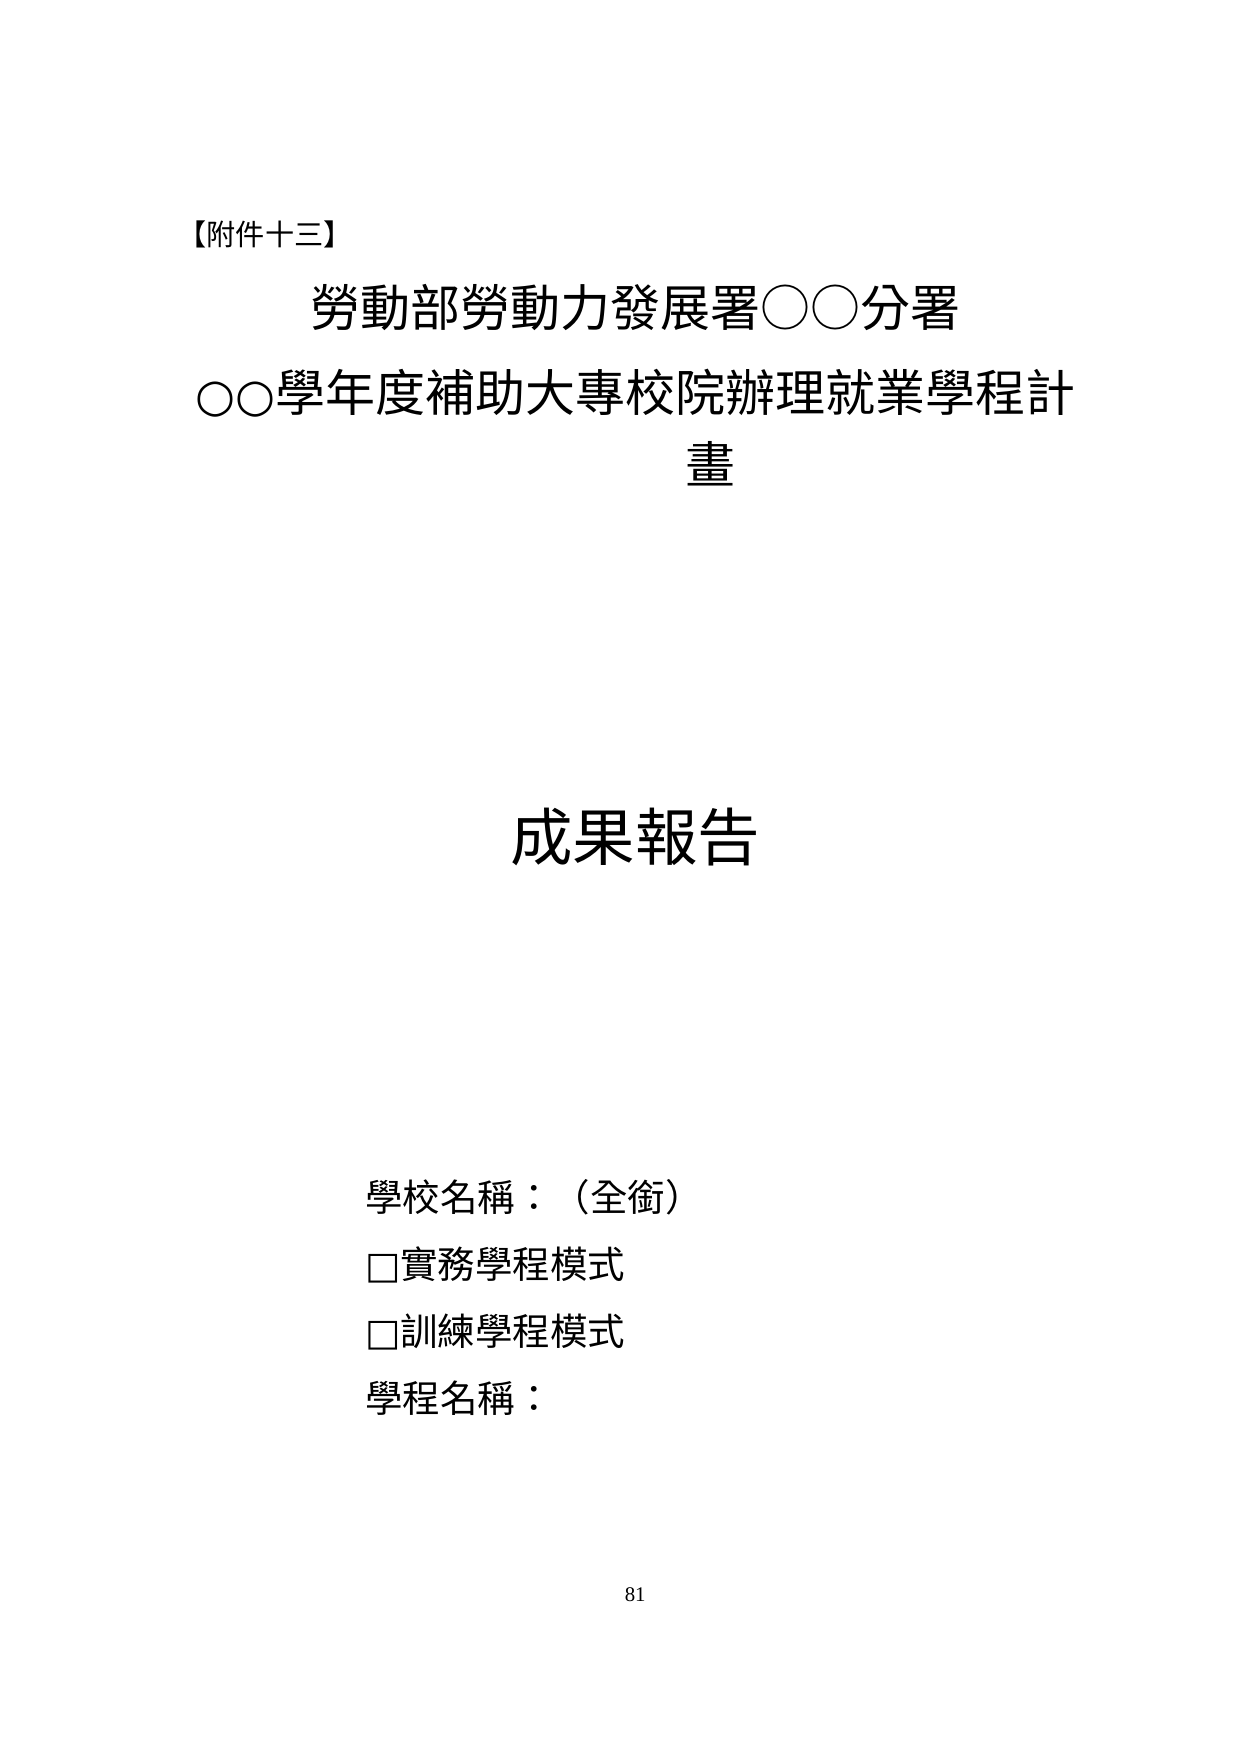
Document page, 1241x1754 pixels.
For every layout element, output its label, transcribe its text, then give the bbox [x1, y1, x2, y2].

text 成果報告 [177, 788, 1092, 878]
text □實務學程模式 [177, 1234, 1092, 1289]
text 學校名稱：（全銜） [177, 1168, 1092, 1222]
text 學程名稱： [177, 1368, 1092, 1423]
text 【附件十三】 [177, 202, 1092, 256]
text □訓練學程模式 [177, 1302, 1092, 1356]
text ○○學年度補助大專校院辦理就業學程計畫 [177, 353, 1092, 498]
text 勞動部勞動力發展署○○分署 [177, 268, 1092, 341]
